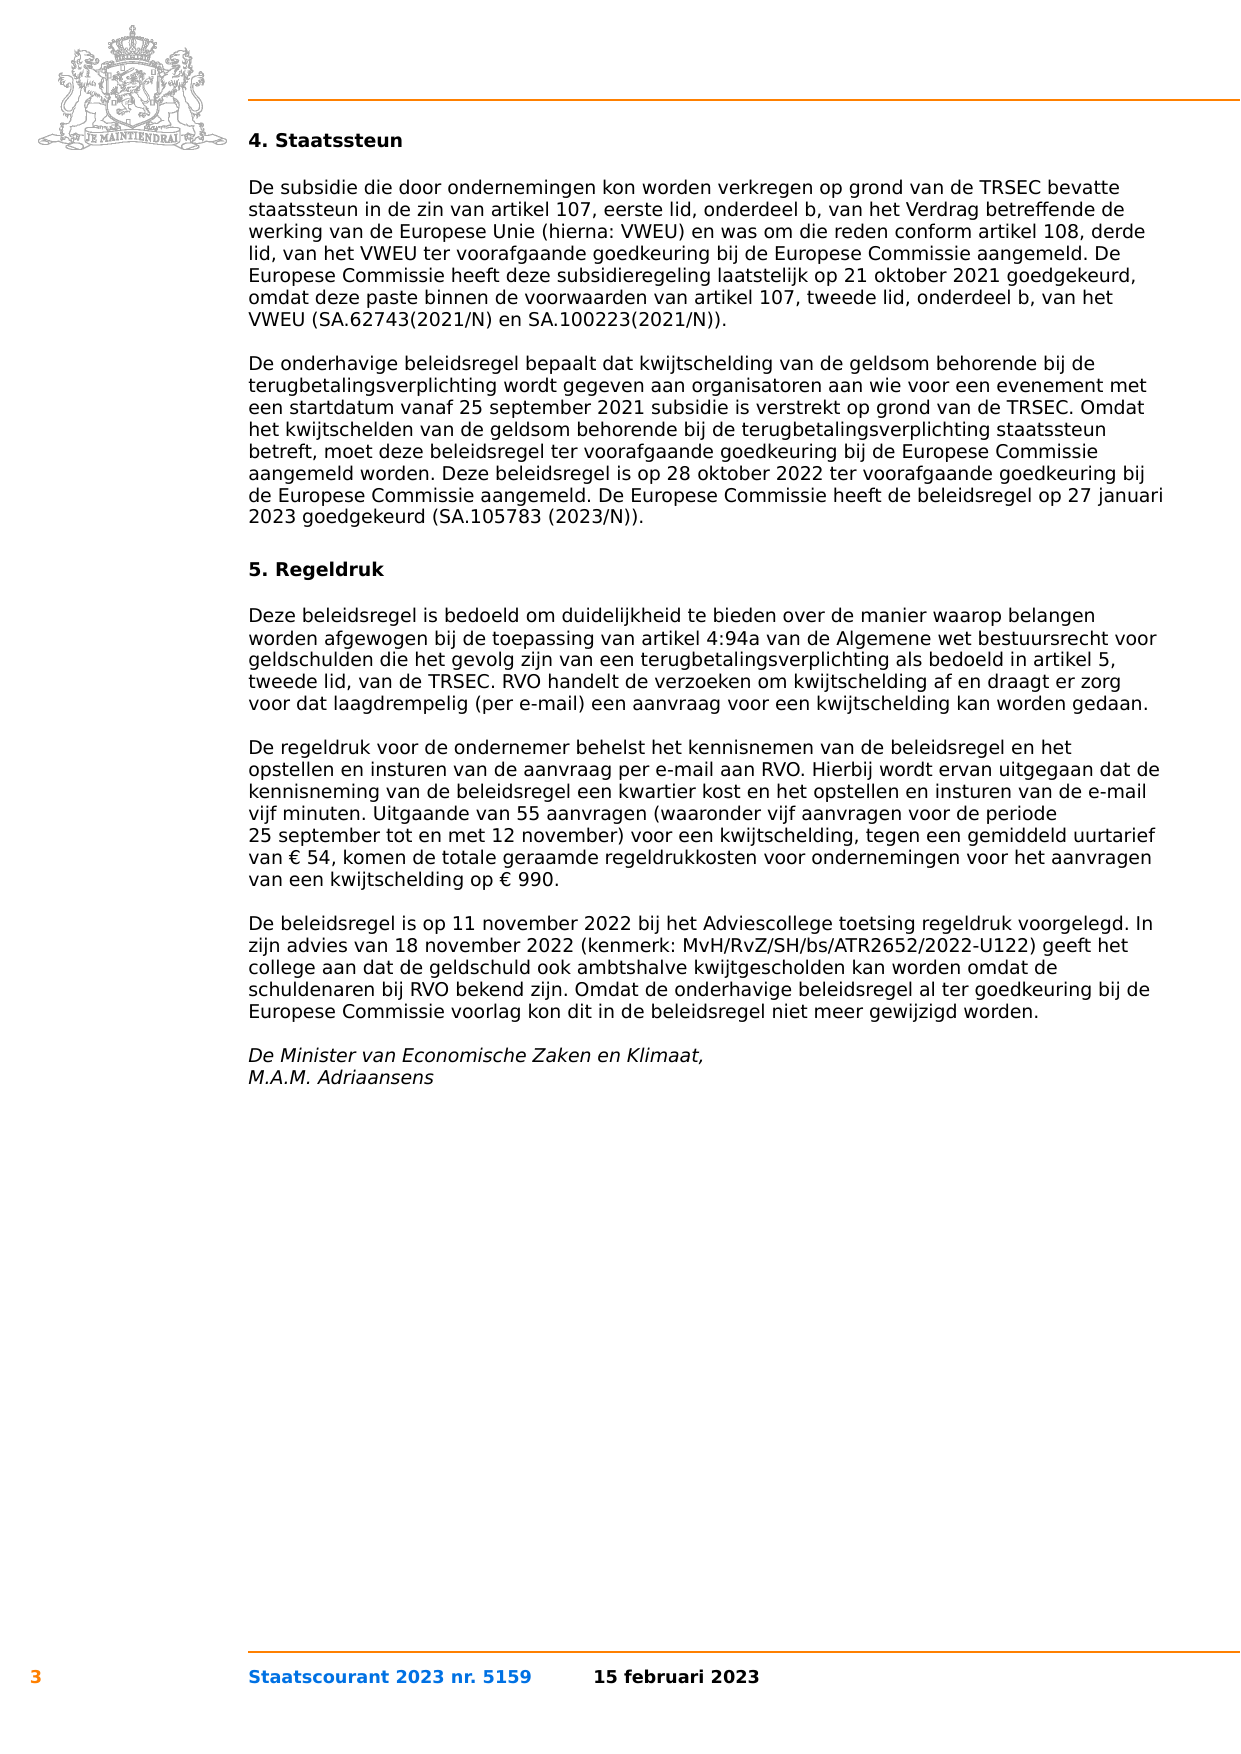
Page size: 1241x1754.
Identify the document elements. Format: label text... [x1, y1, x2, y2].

subtitle 5. Regeldruk [248, 558, 1163, 580]
text Deze beleidsregel is bedoeld om duidelijkheid te bieden over de manier waarop belangen worden afgewogen bij de toepassing van artikel 4:94a van de Algemene wet bestuursrecht voor geldschulden die het gevolg zijn van een terugbetalingsverplichting als bedoeld in artikel 5, tweede lid, van de TRSEC. RVO handelt de verzoeken om kwijtschelding af en draagt er zorg voor dat laagdrempelig (per e-mail) een aanvraag voor een kwijtschelding kan worden gedaan. [248, 605, 1163, 715]
text De Minister van Economische Zaken en Klimaat, M.A.M. Adriaansens [248, 1045, 1163, 1089]
text De onderhavige beleidsregel bepaalt dat kwijtschelding van de geldsom behorende bij de terugbetalingsverplichting wordt gegeven aan organisatoren aan wie voor een evenement met een startdatum vanaf 25 september 2021 subsidie is verstrekt op grond van de TRSEC. Omdat het kwijtschelden van de geldsom behorende bij de terugbetalingsverplichting staatssteun betreft, moet deze beleidsregel ter voorafgaande goedkeuring bij de Europese Commissie aangemeld worden. Deze beleidsregel is op 28 oktober 2022 ter voorafgaande goedkeuring bij de Europese Commissie aangemeld. De Europese Commissie heeft de beleidsregel op 27 januari 2023 goedgekeurd (SA.105783 (2023/N)). [248, 353, 1163, 528]
subtitle 4. Staatssteun [248, 130, 1163, 152]
text De regeldruk voor de ondernemer behelst het kennisnemen van de beleidsregel en het opstellen en insturen van de aanvraag per e-mail aan RVO. Hierbij wordt ervan uitgegaan dat de kennisneming van de beleidsregel een kwartier kost en het opstellen en insturen van de e-mail vijf minuten. Uitgaande van 55 aanvragen (waaronder vijf aanvragen voor de periode 25 september tot en met 12 november) voor een kwijtschelding, tegen een gemiddeld uurtarief van € 54, komen de totale geraamde regeldrukkosten voor ondernemingen voor het aanvragen van een kwijtschelding op € 990. [248, 737, 1163, 891]
text De subsidie die door ondernemingen kon worden verkregen op grond van de TRSEC bevatte staatssteun in de zin van artikel 107, eerste lid, onderdeel b, van het Verdrag betreffende de werking van de Europese Unie (hierna: VWEU) en was om die reden conform artikel 108, derde lid, van het VWEU ter voorafgaande goedkeuring bij de Europese Commissie aangemeld. De Europese Commissie heeft deze subsidieregeling laatstelijk op 21 oktober 2021 goedgekeurd, omdat deze paste binnen de voorwaarden van artikel 107, tweede lid, onderdeel b, van het VWEU (SA.62743(2021/N) en SA.100223(2021/N)). [248, 177, 1163, 331]
picture [38, 25, 227, 150]
text De beleidsregel is op 11 november 2022 bij het Adviescollege toetsing regeldruk voorgelegd. In zijn advies van 18 november 2022 (kenmerk: MvH/RvZ/SH/bs/ATR2652/2022-U122) geeft het college aan dat de geldschuld ook ambtshalve kwijtgescholden kan worden omdat de schuldenaren bij RVO bekend zijn. Omdat de onderhavige beleidsregel al ter goedkeuring bij de Europese Commissie voorlag kon dit in de beleidsregel niet meer gewijzigd worden. [248, 913, 1163, 1023]
